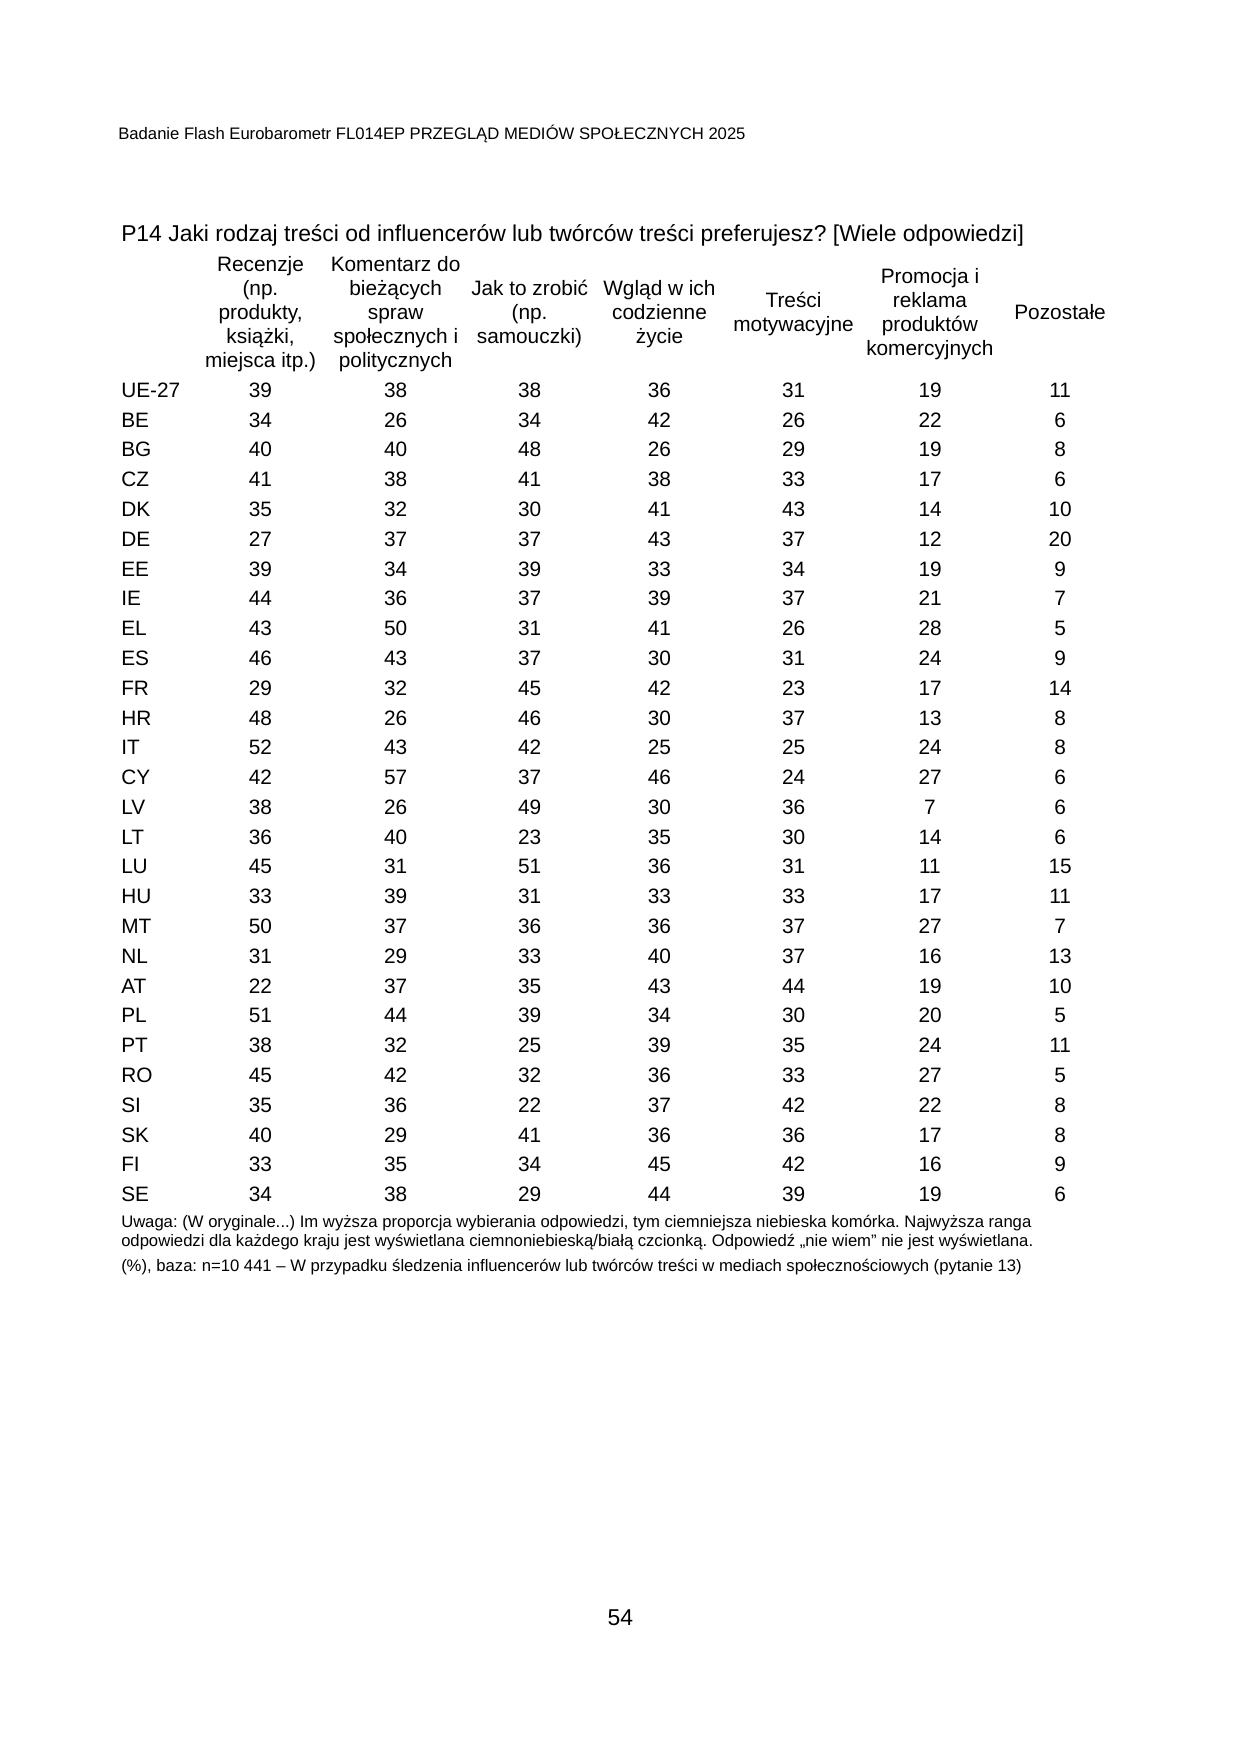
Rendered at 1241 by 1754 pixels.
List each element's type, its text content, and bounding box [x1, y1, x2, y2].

table_cell 13 [998, 941, 1122, 971]
table_cell 39 [594, 1030, 725, 1060]
table_cell IE [118, 583, 194, 613]
table_cell 30 [594, 643, 725, 673]
table_cell 6 [998, 822, 1122, 851]
table_cell 30 [725, 1000, 862, 1030]
table_cell 19 [862, 971, 998, 1000]
table_cell 39 [725, 1179, 862, 1209]
table_cell 41 [195, 464, 326, 494]
table_cell 11 [998, 375, 1122, 404]
table_cell 37 [725, 703, 862, 732]
table_cell PL [118, 1000, 194, 1030]
table_cell RO [118, 1060, 194, 1090]
table_cell 17 [862, 1120, 998, 1149]
table_cell 20 [998, 524, 1122, 553]
table_cell 13 [862, 703, 998, 732]
table_cell 19 [862, 375, 998, 404]
table_cell 57 [326, 762, 465, 792]
table_cell PT [118, 1030, 194, 1060]
table_cell 37 [465, 643, 594, 673]
table_cell 25 [465, 1030, 594, 1060]
table_cell 21 [862, 583, 998, 613]
table_cell 27 [195, 524, 326, 553]
table_cell 24 [725, 762, 862, 792]
table_cell CZ [118, 464, 194, 494]
table_cell 6 [998, 1179, 1122, 1209]
table_cell 32 [326, 494, 465, 524]
table_cell 26 [326, 405, 465, 434]
table_cell 36 [465, 911, 594, 941]
table_cell 37 [465, 762, 594, 792]
table_cell 39 [195, 554, 326, 583]
table_cell 36 [594, 911, 725, 941]
table_cell 5 [998, 1000, 1122, 1030]
table_cell Recenzje (np. produkty, książki, miejsca itp.) [195, 249, 326, 375]
table_cell 36 [594, 1120, 725, 1149]
table_cell 43 [725, 494, 862, 524]
table_cell 36 [326, 1090, 465, 1119]
table_cell 17 [862, 464, 998, 494]
table_cell 39 [326, 881, 465, 911]
table_cell 38 [195, 1030, 326, 1060]
table_cell AT [118, 971, 194, 1000]
table_cell 11 [998, 1030, 1122, 1060]
table_cell 19 [862, 1179, 998, 1209]
table_cell 19 [862, 434, 998, 464]
table_cell 40 [326, 822, 465, 851]
table_cell 36 [594, 1060, 725, 1090]
table_cell 34 [195, 1179, 326, 1209]
table_cell LT [118, 822, 194, 851]
table_cell 40 [195, 1120, 326, 1149]
table_cell EE [118, 554, 194, 583]
table_cell 49 [465, 792, 594, 822]
table_cell ES [118, 643, 194, 673]
table_header P14 Jaki rodzaj treści od influencerów lub twórców treści preferujesz? [Wiele odpowiedzi] [118, 217, 1122, 249]
table_cell Treści motywacyjne [725, 249, 862, 375]
table_cell 34 [326, 554, 465, 583]
table_cell 48 [195, 703, 326, 732]
table_cell 17 [862, 673, 998, 702]
table_cell 42 [195, 762, 326, 792]
table_cell HU [118, 881, 194, 911]
table_cell 26 [594, 434, 725, 464]
table_cell 26 [326, 792, 465, 822]
table_cell 36 [725, 1120, 862, 1149]
table_cell 7 [862, 792, 998, 822]
table_cell 40 [195, 434, 326, 464]
table_cell 37 [725, 911, 862, 941]
table_cell (%), baza: n=10 441 – W przypadku śledzenia influencerów lub twórców treści w mediach społecznościowych (pytanie 13) [118, 1253, 1122, 1278]
table_cell 19 [862, 554, 998, 583]
table_cell 33 [195, 881, 326, 911]
table_cell 35 [725, 1030, 862, 1060]
table_cell 33 [725, 1060, 862, 1090]
table_cell 40 [326, 434, 465, 464]
table_cell 37 [465, 524, 594, 553]
table_cell 20 [862, 1000, 998, 1030]
table_cell 6 [998, 405, 1122, 434]
table_cell 8 [998, 1090, 1122, 1119]
table_cell 43 [326, 732, 465, 762]
table_cell 10 [998, 494, 1122, 524]
table_cell LV [118, 792, 194, 822]
table_cell Jak to zrobić (np. samouczki) [465, 249, 594, 375]
table_cell 8 [998, 434, 1122, 464]
table_cell 44 [195, 583, 326, 613]
table_cell FR [118, 673, 194, 702]
table_cell 24 [862, 643, 998, 673]
table_cell 39 [465, 554, 594, 583]
table_cell 37 [594, 1090, 725, 1119]
table_cell 6 [998, 792, 1122, 822]
table_cell 38 [326, 375, 465, 404]
table_cell 15 [998, 851, 1122, 881]
table_cell 51 [465, 851, 594, 881]
table_cell 42 [465, 732, 594, 762]
table_cell 29 [725, 434, 862, 464]
table_cell 44 [594, 1179, 725, 1209]
table_cell 43 [594, 524, 725, 553]
table_cell CY [118, 762, 194, 792]
table_cell DK [118, 494, 194, 524]
table_cell 29 [465, 1179, 594, 1209]
table_cell 22 [862, 405, 998, 434]
table_cell 8 [998, 1120, 1122, 1149]
table_cell 45 [195, 1060, 326, 1090]
table_cell Promocja i reklama produktów komercyjnych [862, 249, 998, 375]
table_cell 26 [725, 405, 862, 434]
table_cell SK [118, 1120, 194, 1149]
table_cell 22 [465, 1090, 594, 1119]
table_cell 46 [594, 762, 725, 792]
table_cell Uwaga: (W oryginale...) Im wyższa proporcja wybierania odpowiedzi, tym ciemniejsza niebieska komórka. Najwyższa ranga odpowiedzi dla każdego kraju jest wyświetlana ciemnoniebieską/białą czcionką. Odpowiedź „nie wiem” nie jest wyświetlana. [118, 1209, 1122, 1253]
table_cell 42 [326, 1060, 465, 1090]
table_cell 45 [594, 1149, 725, 1179]
table_cell 45 [465, 673, 594, 702]
table_cell EL [118, 613, 194, 643]
table_cell 27 [862, 762, 998, 792]
table_cell 41 [465, 1120, 594, 1149]
table_cell SI [118, 1090, 194, 1119]
table_cell 30 [725, 822, 862, 851]
table_cell 36 [326, 583, 465, 613]
table_cell 28 [862, 613, 998, 643]
table_cell 27 [862, 911, 998, 941]
table_cell 45 [195, 851, 326, 881]
table_cell HR [118, 703, 194, 732]
table_cell 31 [725, 851, 862, 881]
table_cell 51 [195, 1000, 326, 1030]
table_cell 27 [862, 1060, 998, 1090]
table_cell 34 [195, 405, 326, 434]
table_cell 12 [862, 524, 998, 553]
table_cell 33 [725, 881, 862, 911]
table_cell 36 [594, 851, 725, 881]
table_cell 9 [998, 643, 1122, 673]
table_cell FI [118, 1149, 194, 1179]
table_cell NL [118, 941, 194, 971]
table_cell BG [118, 434, 194, 464]
table_cell DE [118, 524, 194, 553]
table_cell 7 [998, 583, 1122, 613]
table_cell 34 [465, 405, 594, 434]
table_cell 6 [998, 762, 1122, 792]
table_cell 23 [725, 673, 862, 702]
table_cell 10 [998, 971, 1122, 1000]
table_cell 8 [998, 732, 1122, 762]
table_cell 43 [195, 613, 326, 643]
table_cell BE [118, 405, 194, 434]
table_cell 39 [465, 1000, 594, 1030]
table_cell 35 [465, 971, 594, 1000]
table_cell 14 [998, 673, 1122, 702]
table_cell 46 [465, 703, 594, 732]
table_cell 36 [594, 375, 725, 404]
table_cell 22 [195, 971, 326, 1000]
table_cell 32 [326, 1030, 465, 1060]
table_cell 35 [195, 494, 326, 524]
table_cell 37 [725, 583, 862, 613]
table_cell 42 [725, 1149, 862, 1179]
table_cell 33 [725, 464, 862, 494]
table_cell 35 [594, 822, 725, 851]
table_cell 30 [465, 494, 594, 524]
table_cell 31 [725, 375, 862, 404]
table_cell 41 [594, 613, 725, 643]
table_cell 25 [725, 732, 862, 762]
table_cell 37 [326, 524, 465, 553]
table_cell 14 [862, 494, 998, 524]
table_cell 37 [326, 911, 465, 941]
table_cell 23 [465, 822, 594, 851]
table_cell 40 [594, 941, 725, 971]
table_cell LU [118, 851, 194, 881]
table_cell 41 [594, 494, 725, 524]
table_cell 31 [465, 881, 594, 911]
table_cell Wgląd w ich codzienne życie [594, 249, 725, 375]
table_cell 35 [326, 1149, 465, 1179]
table_cell 42 [594, 405, 725, 434]
table_cell 37 [725, 524, 862, 553]
table_cell 35 [195, 1090, 326, 1119]
table_cell 29 [326, 1120, 465, 1149]
table_cell 11 [998, 881, 1122, 911]
table_cell 34 [725, 554, 862, 583]
table_cell 36 [195, 822, 326, 851]
table_cell 33 [195, 1149, 326, 1179]
table_cell 14 [862, 822, 998, 851]
table_cell 31 [326, 851, 465, 881]
table_cell 41 [465, 464, 594, 494]
table_cell 8 [998, 703, 1122, 732]
table_cell 22 [862, 1090, 998, 1119]
table_cell 34 [465, 1149, 594, 1179]
table_cell 42 [725, 1090, 862, 1119]
table_cell 38 [326, 464, 465, 494]
table_cell 34 [594, 1000, 725, 1030]
table_cell 42 [594, 673, 725, 702]
table_cell [118, 249, 194, 375]
table_cell 6 [998, 464, 1122, 494]
table_cell 26 [725, 613, 862, 643]
table_cell 43 [594, 971, 725, 1000]
table_cell 32 [326, 673, 465, 702]
table_cell 38 [326, 1179, 465, 1209]
table_cell 44 [326, 1000, 465, 1030]
table_cell 38 [594, 464, 725, 494]
table_cell 43 [326, 643, 465, 673]
table_cell Komentarz do bieżących spraw społecznych i politycznych [326, 249, 465, 375]
table_cell 33 [594, 881, 725, 911]
table_cell 44 [725, 971, 862, 1000]
table_cell 16 [862, 1149, 998, 1179]
table_cell 50 [195, 911, 326, 941]
table_cell 24 [862, 732, 998, 762]
table_cell 37 [465, 583, 594, 613]
table_cell 29 [326, 941, 465, 971]
table_cell UE-27 [118, 375, 194, 404]
table_cell 25 [594, 732, 725, 762]
table_cell 9 [998, 554, 1122, 583]
table_cell 16 [862, 941, 998, 971]
table_cell 38 [465, 375, 594, 404]
table_cell MT [118, 911, 194, 941]
table_cell 31 [195, 941, 326, 971]
table_cell 39 [195, 375, 326, 404]
table_cell 11 [862, 851, 998, 881]
table_cell 33 [594, 554, 725, 583]
table_cell 48 [465, 434, 594, 464]
table_cell SE [118, 1179, 194, 1209]
table_cell 50 [326, 613, 465, 643]
table_cell 9 [998, 1149, 1122, 1179]
table_cell 31 [725, 643, 862, 673]
table_cell 37 [326, 971, 465, 1000]
table_cell 24 [862, 1030, 998, 1060]
table_cell 7 [998, 911, 1122, 941]
table_cell 29 [195, 673, 326, 702]
table_cell 30 [594, 792, 725, 822]
table_cell 36 [725, 792, 862, 822]
table_cell 46 [195, 643, 326, 673]
table_cell 5 [998, 613, 1122, 643]
table_cell 33 [465, 941, 594, 971]
table_cell 32 [465, 1060, 594, 1090]
table_cell 38 [195, 792, 326, 822]
table_cell 26 [326, 703, 465, 732]
table_cell 52 [195, 732, 326, 762]
table_cell 31 [465, 613, 594, 643]
table_cell 37 [725, 941, 862, 971]
table_cell 5 [998, 1060, 1122, 1090]
table_cell 17 [862, 881, 998, 911]
table_cell IT [118, 732, 194, 762]
table_cell 30 [594, 703, 725, 732]
table_cell Pozostałe [998, 249, 1122, 375]
table_cell 39 [594, 583, 725, 613]
